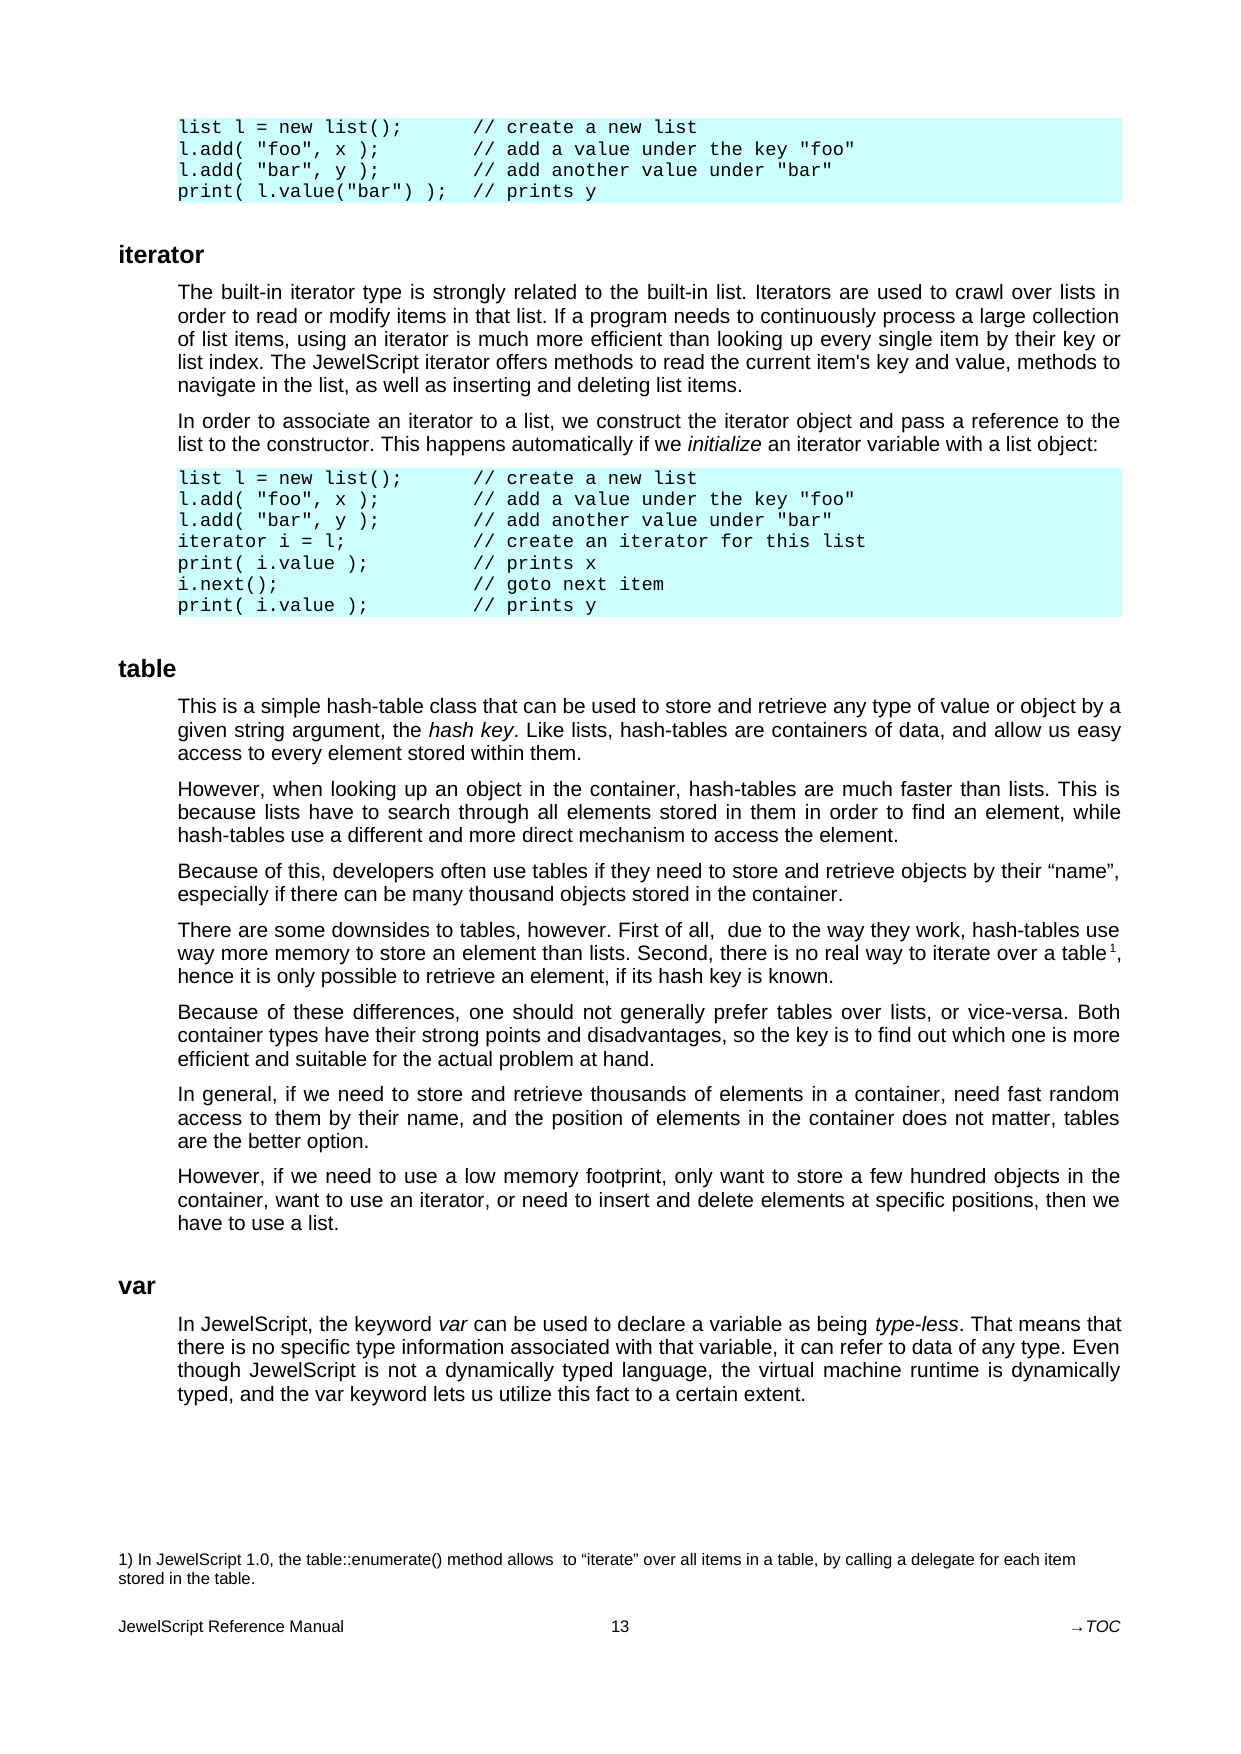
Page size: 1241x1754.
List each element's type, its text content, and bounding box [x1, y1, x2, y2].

text ) In JewelScript 1.0, the table::enumerate() method allows to “iterate” over all items in a table, by calling a delegate for each item stored in the table. [118, 1550, 1122, 1588]
text This is a simple hash-table class that can be used to store and retrieve any type of value or object by a given string argument, the hash key. Like lists, hash-tables are containers of data, and allow us easy access to every element stored within them. [177, 695, 1122, 765]
subtitle var [118, 1272, 1122, 1300]
text Because of this, developers often use tables if they need to store and retrieve objects by their “name”, especially if there can be many thousand objects stored in the container. [177, 859, 1122, 906]
text In general, if we need to store and retrieve thousands of elements in a container, need fast random access to them by their name, and the position of elements in the container does not matter, tables are the better option. [177, 1083, 1122, 1152]
text The built-in iterator type is strongly related to the built-in list. Iterators are used to crawl over lists in order to read or modify items in that list. If a program needs to continuously process a large collection of list items, using an iterator is much more efficient than looking up every single item by their key or list index. The JewelScript iterator offers methods to read the current item's key and value, methods to navigate in the list, as well as inserting and deleting list items. [177, 281, 1122, 397]
text list l = new list(); // create a new list l.add( "foo", x ); // add a value under the key "foo" l.add( "bar", y ); // add another value under "bar" print( l.value("bar") ); // prints y [177, 118, 1122, 203]
text Because of these differences, one should not generally prefer tables over lists, or vice-versa. Both container types have their strong points and disadvantages, so the key is to find out which one is more efficient and suitable for the actual problem at hand. [177, 1001, 1122, 1070]
subtitle iterator [118, 241, 1122, 268]
subtitle table [118, 655, 1122, 683]
text list l = new list(); // create a new list l.add( "foo", x ); // add a value under the key "foo" l.add( "bar", y ); // add another value under "bar" iterator i = l; // create an iterator for this list print( i.value ); // prints x i.next(); // goto next item print( i.value ); // prints y [177, 468, 1122, 617]
text In JewelScript, the keyword var can be used to declare a variable as being type-less. That means that there is no specific type information associated with that variable, it can refer to data of any type. Even though JewelScript is not a dynamically typed language, the virtual machine runtime is dynamically typed, and the var keyword lets us utilize this fact to a certain extent. [177, 1313, 1122, 1406]
text In order to associate an iterator to a list, we construct the iterator object and pass a reference to the list to the constructor. This happens automatically if we initialize an iterator variable with a list object: [177, 409, 1122, 456]
text However, when looking up an object in the container, hash-tables are much faster than lists. This is because lists have to search through all elements stored in them in order to find an element, while hash-tables use a different and more direct mechanism to access the element. [177, 777, 1122, 847]
text There are some downsides to tables, however. First of all, due to the way they work, hash-tables use way more memory to store an element than lists. Second, there is no real way to iterate over a table, hence it is only possible to retrieve an element, if its hash key is known. [177, 918, 1122, 988]
text However, if we need to use a low memory footprint, only want to store a few hundred objects in the container, want to use an iterator, or need to insert and delete elements at specific positions, then we have to use a list. [177, 1165, 1122, 1235]
